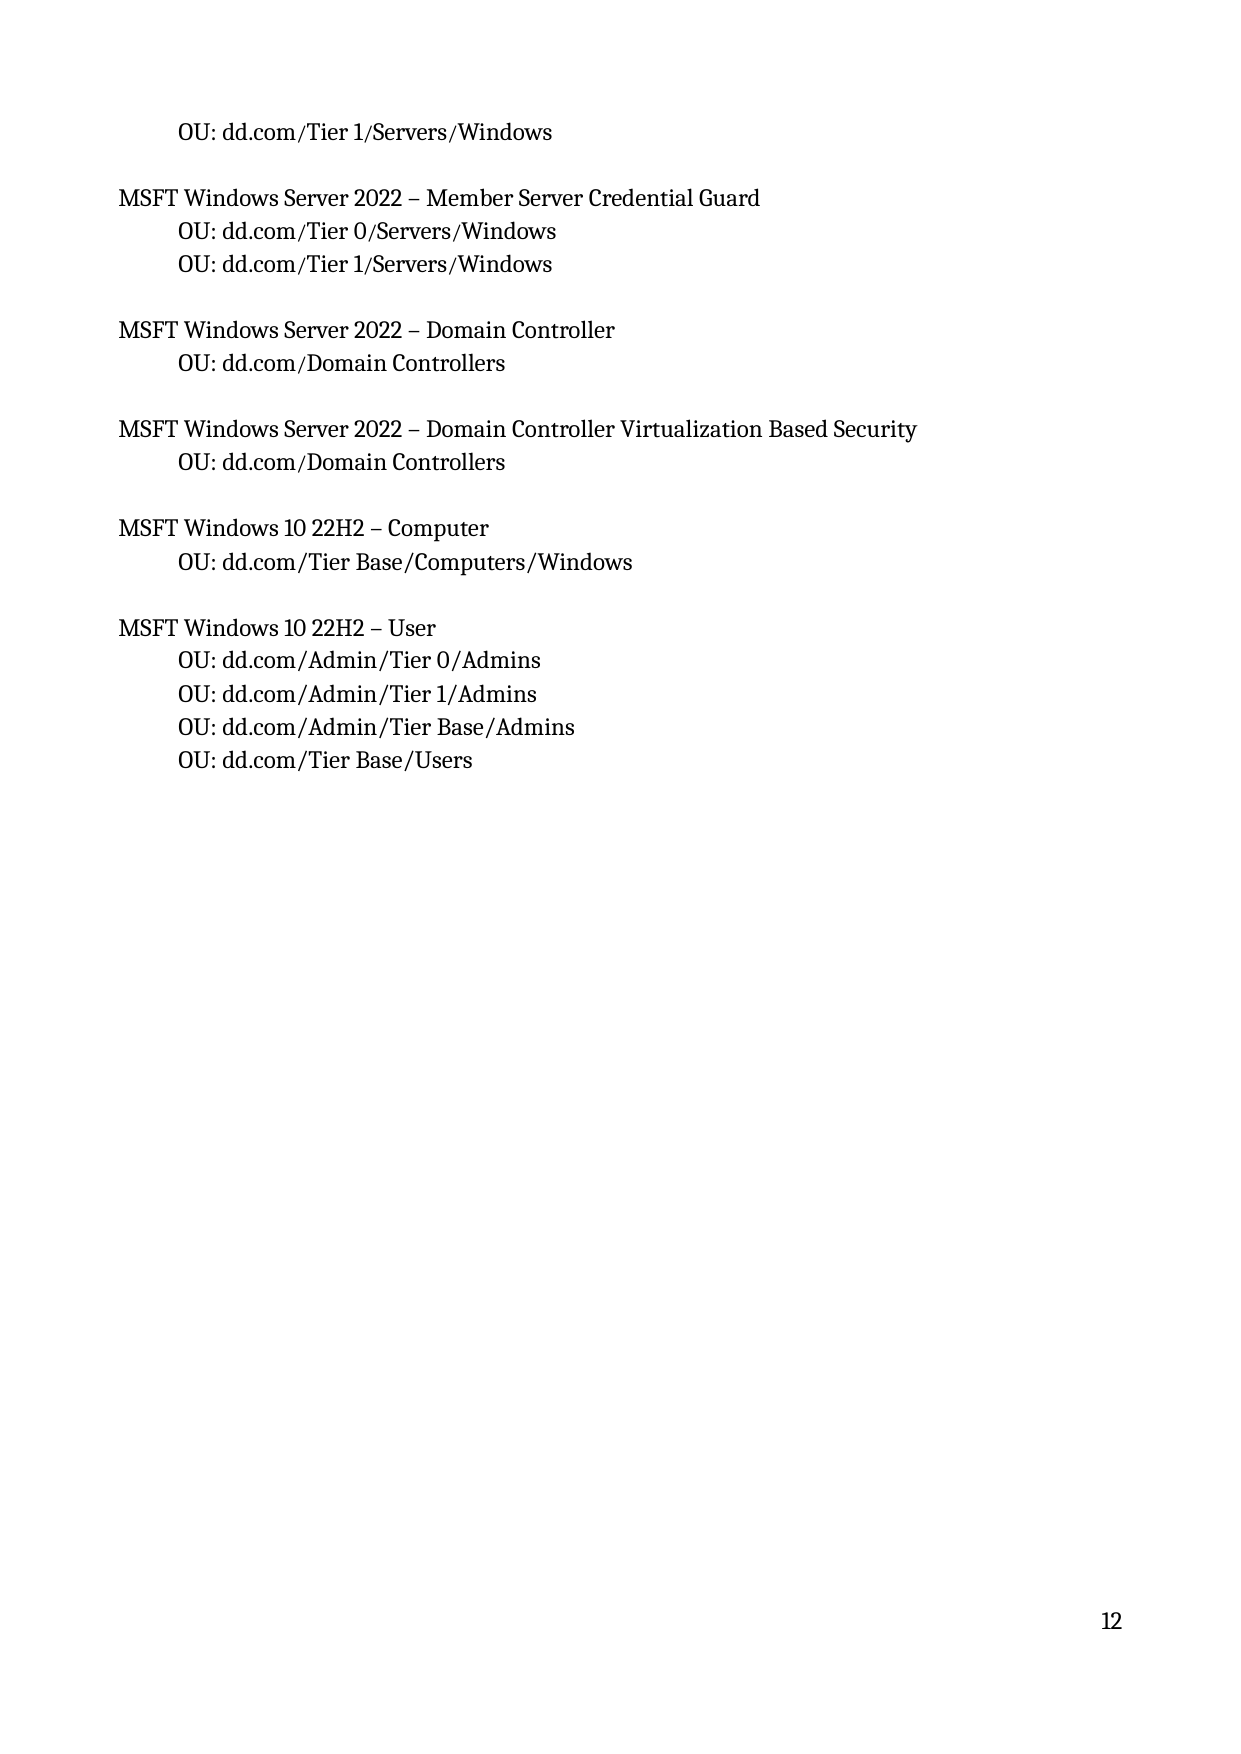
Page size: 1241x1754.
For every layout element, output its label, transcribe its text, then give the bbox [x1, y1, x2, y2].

text MSFT Windows Server 2022 – Member Server Credential Guard [118, 184, 1122, 213]
text OU: dd.com/Tier Base/Computers/Windows [118, 547, 1122, 576]
text MSFT Windows Server 2022 – Domain Controller [118, 316, 1122, 345]
text OU: dd.com/Tier 0/Servers/Windows [118, 217, 1122, 246]
text OU: dd.com/Admin/Tier 1/Admins [118, 679, 1122, 708]
text MSFT Windows Server 2022 – Domain Controller Virtualization Based Security [118, 415, 1122, 444]
text OU: dd.com/Domain Controllers [118, 448, 1122, 477]
text MSFT Windows 10 22H2 – Computer [118, 514, 1122, 543]
text OU: dd.com/Admin/Tier Base/Admins [118, 712, 1122, 741]
text OU: dd.com/Tier 1/Servers/Windows [118, 250, 1122, 279]
text OU: dd.com/Domain Controllers [118, 349, 1122, 378]
text OU: dd.com/Admin/Tier 0/Admins [118, 646, 1122, 675]
text MSFT Windows 10 22H2 – User [118, 613, 1122, 642]
text OU: dd.com/Tier Base/Users [118, 746, 1122, 774]
text OU: dd.com/Tier 1/Servers/Windows [118, 118, 1122, 147]
